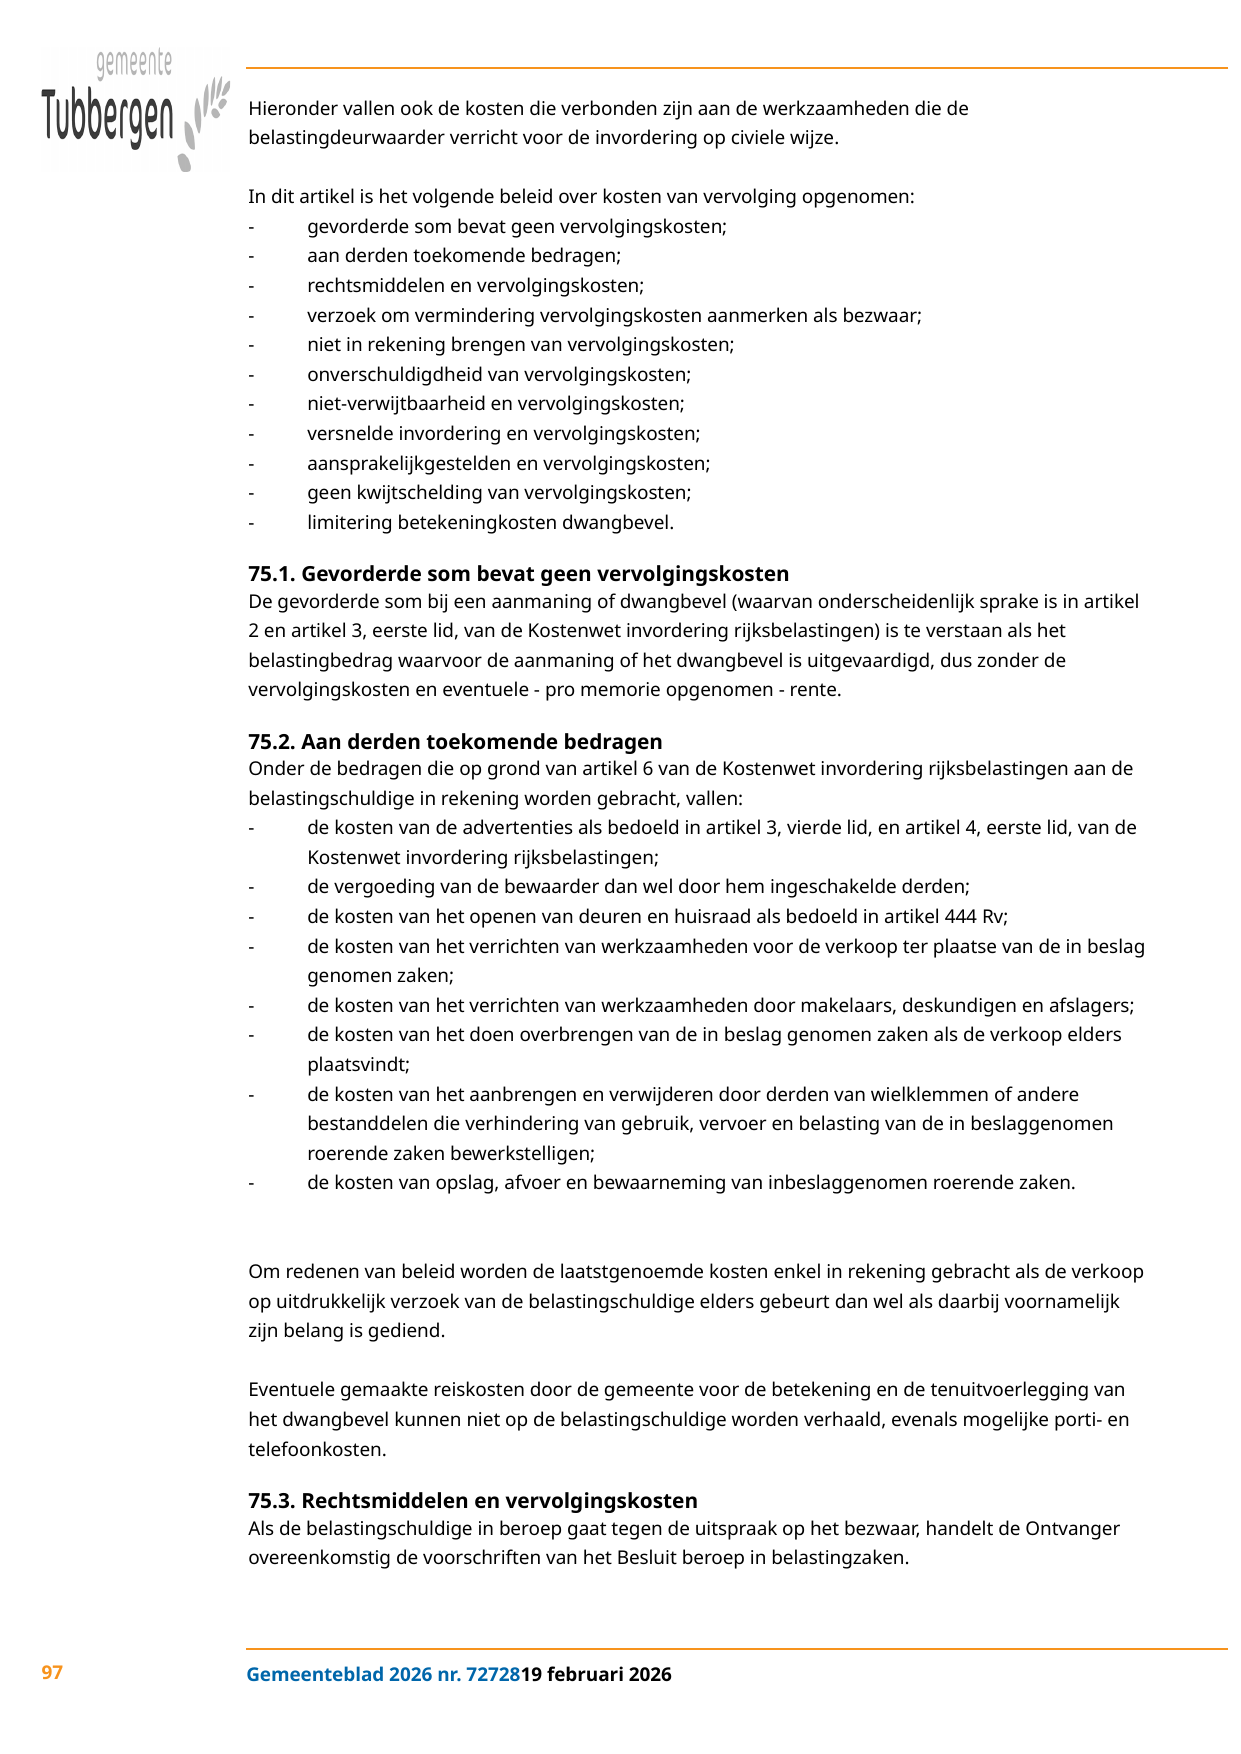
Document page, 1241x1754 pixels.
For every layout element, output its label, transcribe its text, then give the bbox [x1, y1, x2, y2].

list de kosten van het aanbrengen en verwijderen door derden van wielklemmen of andere bestanddelen die verhindering van gebruik, vervoer en belasting van de in beslaggenomen roerende zaken bewerkstelligen; [248, 1081, 1152, 1166]
list niet in rekening brengen van vervolgingskosten; [248, 331, 1152, 357]
list gevorderde som bevat geen vervolgingskosten; [248, 213, 1152, 239]
text 75.1. Gevorderde som bevat geen vervolgingskosten [248, 559, 1152, 588]
list de vergoeding van de bewaarder dan wel door hem ingeschakelde derden; [248, 874, 1152, 899]
list de kosten van het openen van deuren en huisraad als bedoeld in artikel 444 Rv; [248, 903, 1152, 929]
text Eventuele gemaakte reiskosten door de gemeente voor de betekening en de tenuitvoerlegging van het dwangbevel kunnen niet op de belastingschuldige worden verhaald, evenals mogelijke porti- en telefoonkosten. [248, 1377, 1152, 1462]
list aansprakelijkgestelden en vervolgingskosten; [248, 450, 1152, 476]
picture [41, 47, 231, 172]
list de kosten van de advertenties als bedoeld in artikel 3, vierde lid, en artikel 4, eerste lid, van de Kostenwet invordering rijksbelastingen; [248, 814, 1152, 870]
list de kosten van het verrichten van werkzaamheden door makelaars, deskundigen en afslagers; [248, 992, 1152, 1018]
list versnelde invordering en vervolgingskosten; [248, 420, 1152, 446]
list de kosten van het verrichten van werkzaamheden voor de verkoop ter plaatse van de in beslag genomen zaken; [248, 933, 1152, 988]
list verzoek om vermindering vervolgingskosten aanmerken als bezwaar; [248, 302, 1152, 328]
list rechtsmiddelen en vervolgingskosten; [248, 272, 1152, 298]
text De gevorderde som bij een aanmaning of dwangbevel (waarvan onderscheidenlijk sprake is in artikel 2 en artikel 3, eerste lid, van de Kostenwet invordering rijksbelastingen) is te verstaan als het belastingbedrag waarvoor de aanmaning of het dwangbevel is uitgevaardigd, dus zonder de vervolgingskosten en eventuele - pro memorie opgenomen - rente. [248, 588, 1152, 702]
text 75.2. Aan derden toekomende bedragen [248, 727, 1152, 755]
text Als de belastingschuldige in beroep gaat tegen de uitspraak op het bezwaar, handelt de Ontvanger overeenkomstig de voorschriften van het Besluit beroep in belastingzaken. [248, 1515, 1152, 1570]
text Hieronder vallen ook de kosten die verbonden zijn aan de werkzaamheden die de belastingdeurwaarder verricht voor de invordering op civiele wijze. [248, 95, 1152, 150]
list geen kwijtschelding van vervolgingskosten; [248, 479, 1152, 505]
text 75.3. Rechtsmiddelen en vervolgingskosten [248, 1486, 1152, 1515]
list onverschuldigdheid van vervolgingskosten; [248, 361, 1152, 387]
list limitering betekeningkosten dwangbevel. [248, 509, 1152, 535]
text Onder de bedragen die op grond van artikel 6 van de Kostenwet invordering rijksbelastingen aan de belastingschuldige in rekening worden gebracht, vallen: [248, 755, 1152, 811]
list aan derden toekomende bedragen; [248, 243, 1152, 268]
list niet-verwijtbaarheid en vervolgingskosten; [248, 391, 1152, 416]
list de kosten van opslag, afvoer en bewaarneming van inbeslaggenomen roerende zaken. [248, 1169, 1152, 1195]
list de kosten van het doen overbrengen van de in beslag genomen zaken als de verkoop elders plaatsvindt; [248, 1022, 1152, 1077]
text In dit artikel is het volgende beleid over kosten van vervolging opgenomen: [248, 183, 1152, 209]
text Om redenen van beleid worden de laatstgenoemde kosten enkel in rekening gebracht als de verkoop op uitdrukkelijk verzoek van de belastingschuldige elders gebeurt dan wel als daarbij voornamelijk zijn belang is gediend. [248, 1258, 1152, 1343]
